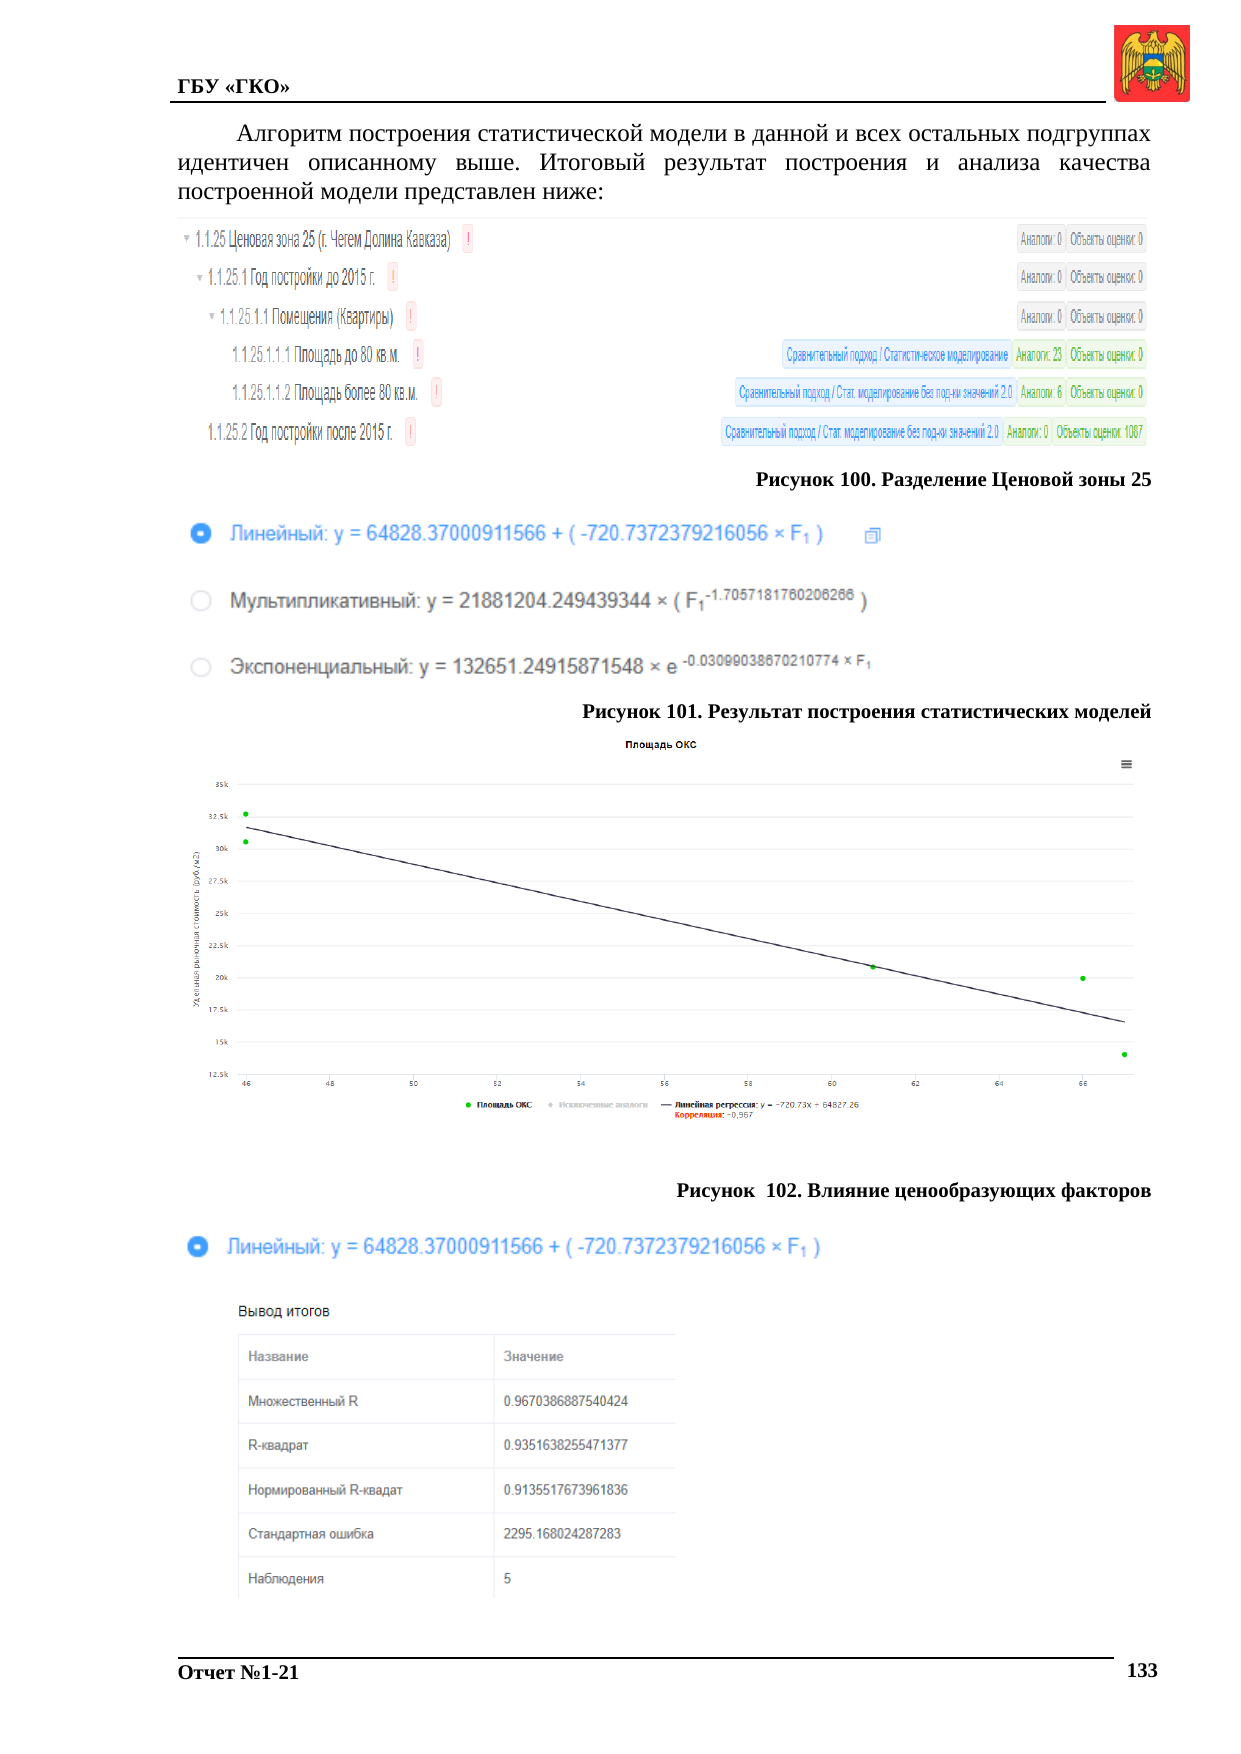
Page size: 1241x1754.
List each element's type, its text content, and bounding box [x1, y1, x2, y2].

text Алгоритм построения статистической модели в данной и всех остальных подгруппах идентичен описанному выше. Итоговый результат построения и анализа качества построенной модели представлен ниже: [177, 118, 1152, 204]
text Рисунок 101. Результат построения статистических моделей [177, 699, 1152, 723]
text Рисунок 102. Влияние ценообразующих факторов [177, 1178, 1152, 1202]
text Рисунок 100. Разделение Ценовой зоны 25 [177, 467, 1152, 491]
